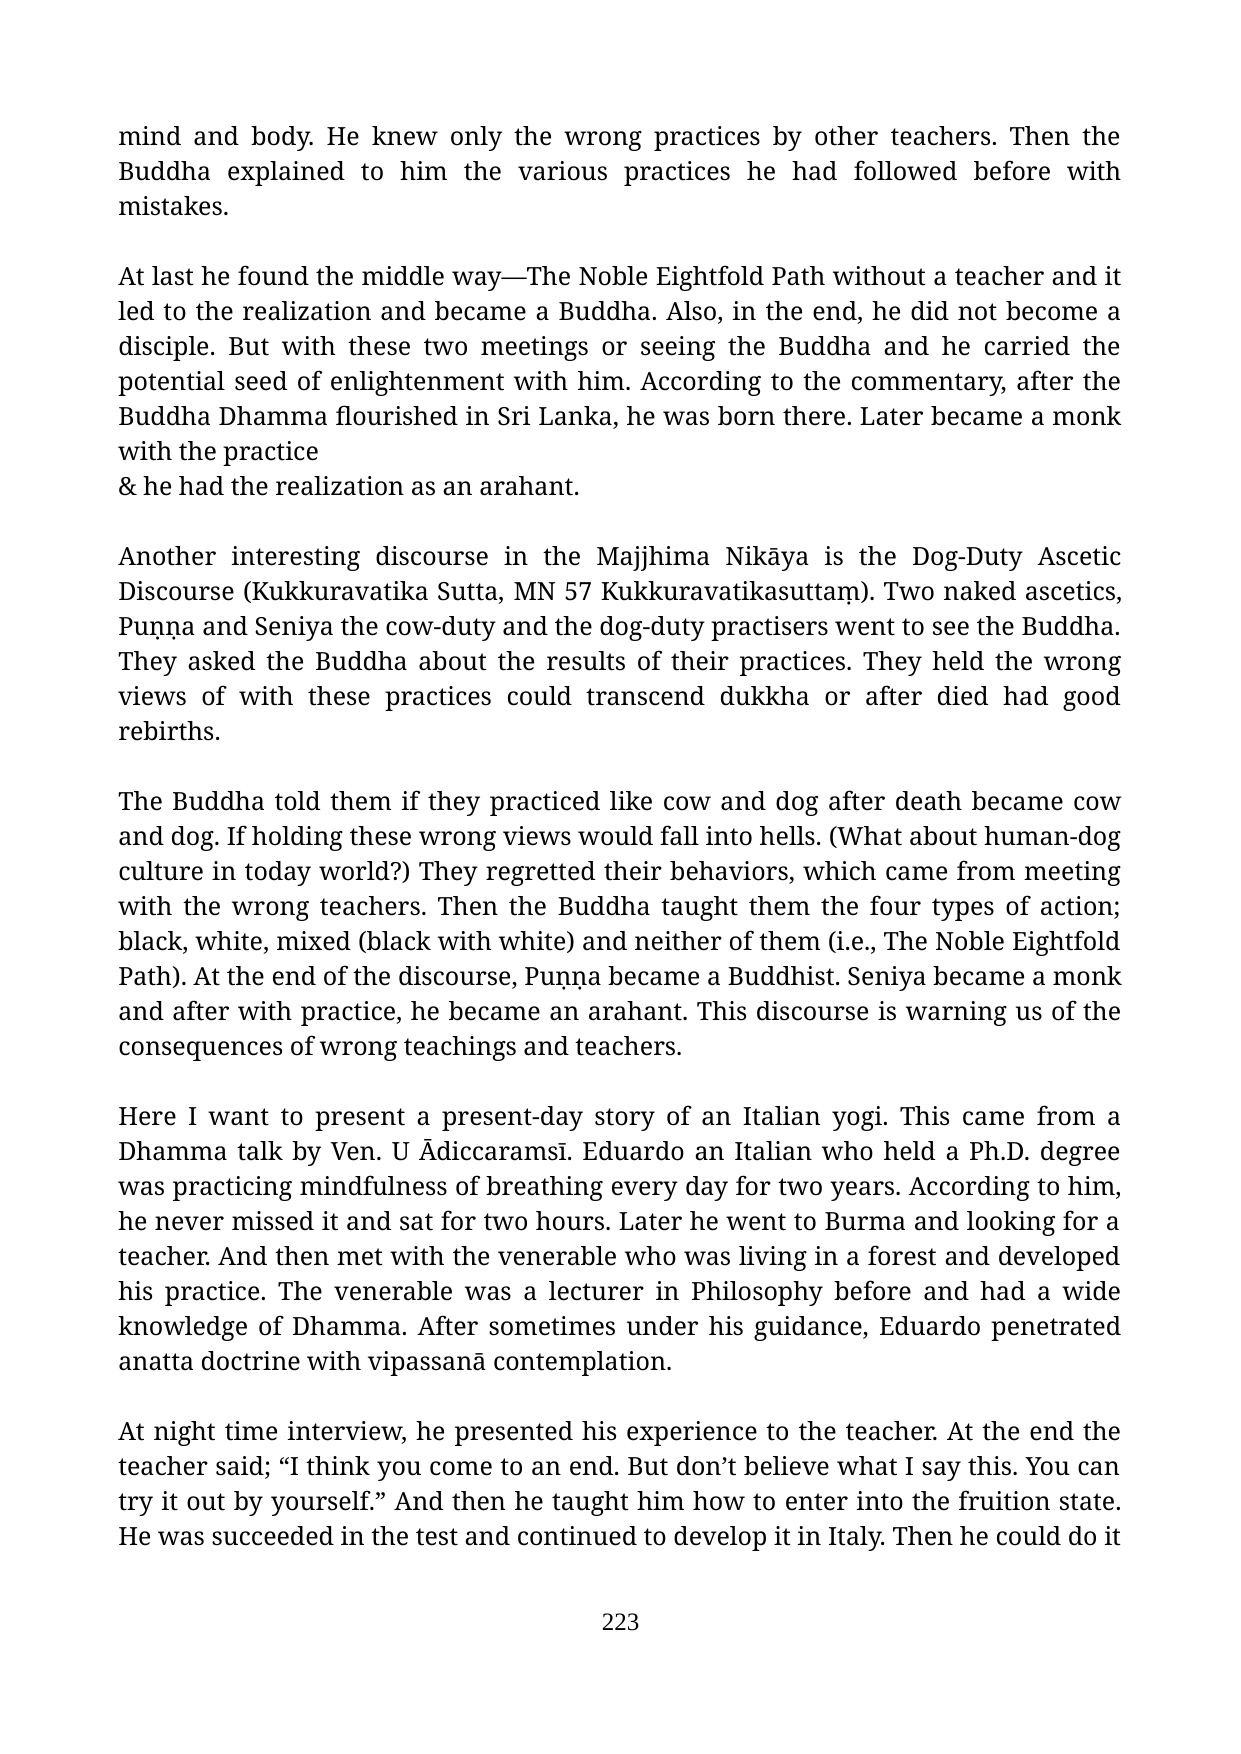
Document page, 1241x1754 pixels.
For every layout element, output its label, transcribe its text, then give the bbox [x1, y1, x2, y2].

text mind and body. He knew only the wrong practices by other teachers. Then the Buddha explained to him the various practices he had followed before with mistakes. At last he found the middle way—The Noble Eightfold Path without a teacher and it led to the realization and became a Buddha. Also, in the end, he did not become a disciple. But with these two meetings or seeing the Buddha and he carried the potential seed of enlightenment with him. According to the commentary, after the Buddha Dhamma flourished in Sri Lanka, he was born there. Later became a monk with the practice & he had the realization as an arahant. Another interesting discourse in the Majjhima Nikāya is the Dog-Duty Ascetic Discourse (Kukkuravatika Sutta, MN 57 Kukkuravatikasuttaṃ). Two naked ascetics, Puṇṇa and Seniya the cow-duty and the dog-duty practisers went to see the Buddha. They asked the Buddha about the results of their practices. They held the wrong views of with these practices could transcend dukkha or after died had good rebirths. The Buddha told them if they practiced like cow and dog after death became cow and dog. If holding these wrong views would fall into hells. (What about human-dog culture in today world?) They regretted their behaviors, which came from meeting with the wrong teachers. Then the Buddha taught them the four types of action; black, white, mixed (black with white) and neither of them (i.e., The Noble Eightfold Path). At the end of the discourse, Puṇṇa became a Buddhist. Seniya became a monk and after with practice, he became an arahant. This discourse is warning us of the consequences of wrong teachings and teachers. Here I want to present a present-day story of an Italian yogi. This came from a Dhamma talk by Ven. U Ādiccaramsī. Eduardo an Italian who held a Ph.D. degree was practicing mindfulness of breathing every day for two years. According to him, he never missed it and sat for two hours. Later he went to Burma and looking for a teacher. And then met with the venerable who was living in a forest and developed his practice. The venerable was a lecturer in Philosophy before and had a wide knowledge of Dhamma. After sometimes under his guidance, Eduardo penetrated anatta doctrine with vipassanā contemplation. At night time interview, he presented his experience to the teacher. At the end the teacher said; “I think you come to an end. But don’t believe what I say this. You can try it out by yourself.” And then he taught him how to enter into the fruition state. He was succeeded in the test and continued to develop it in Italy. Then he could do it [118, 118, 1122, 1553]
